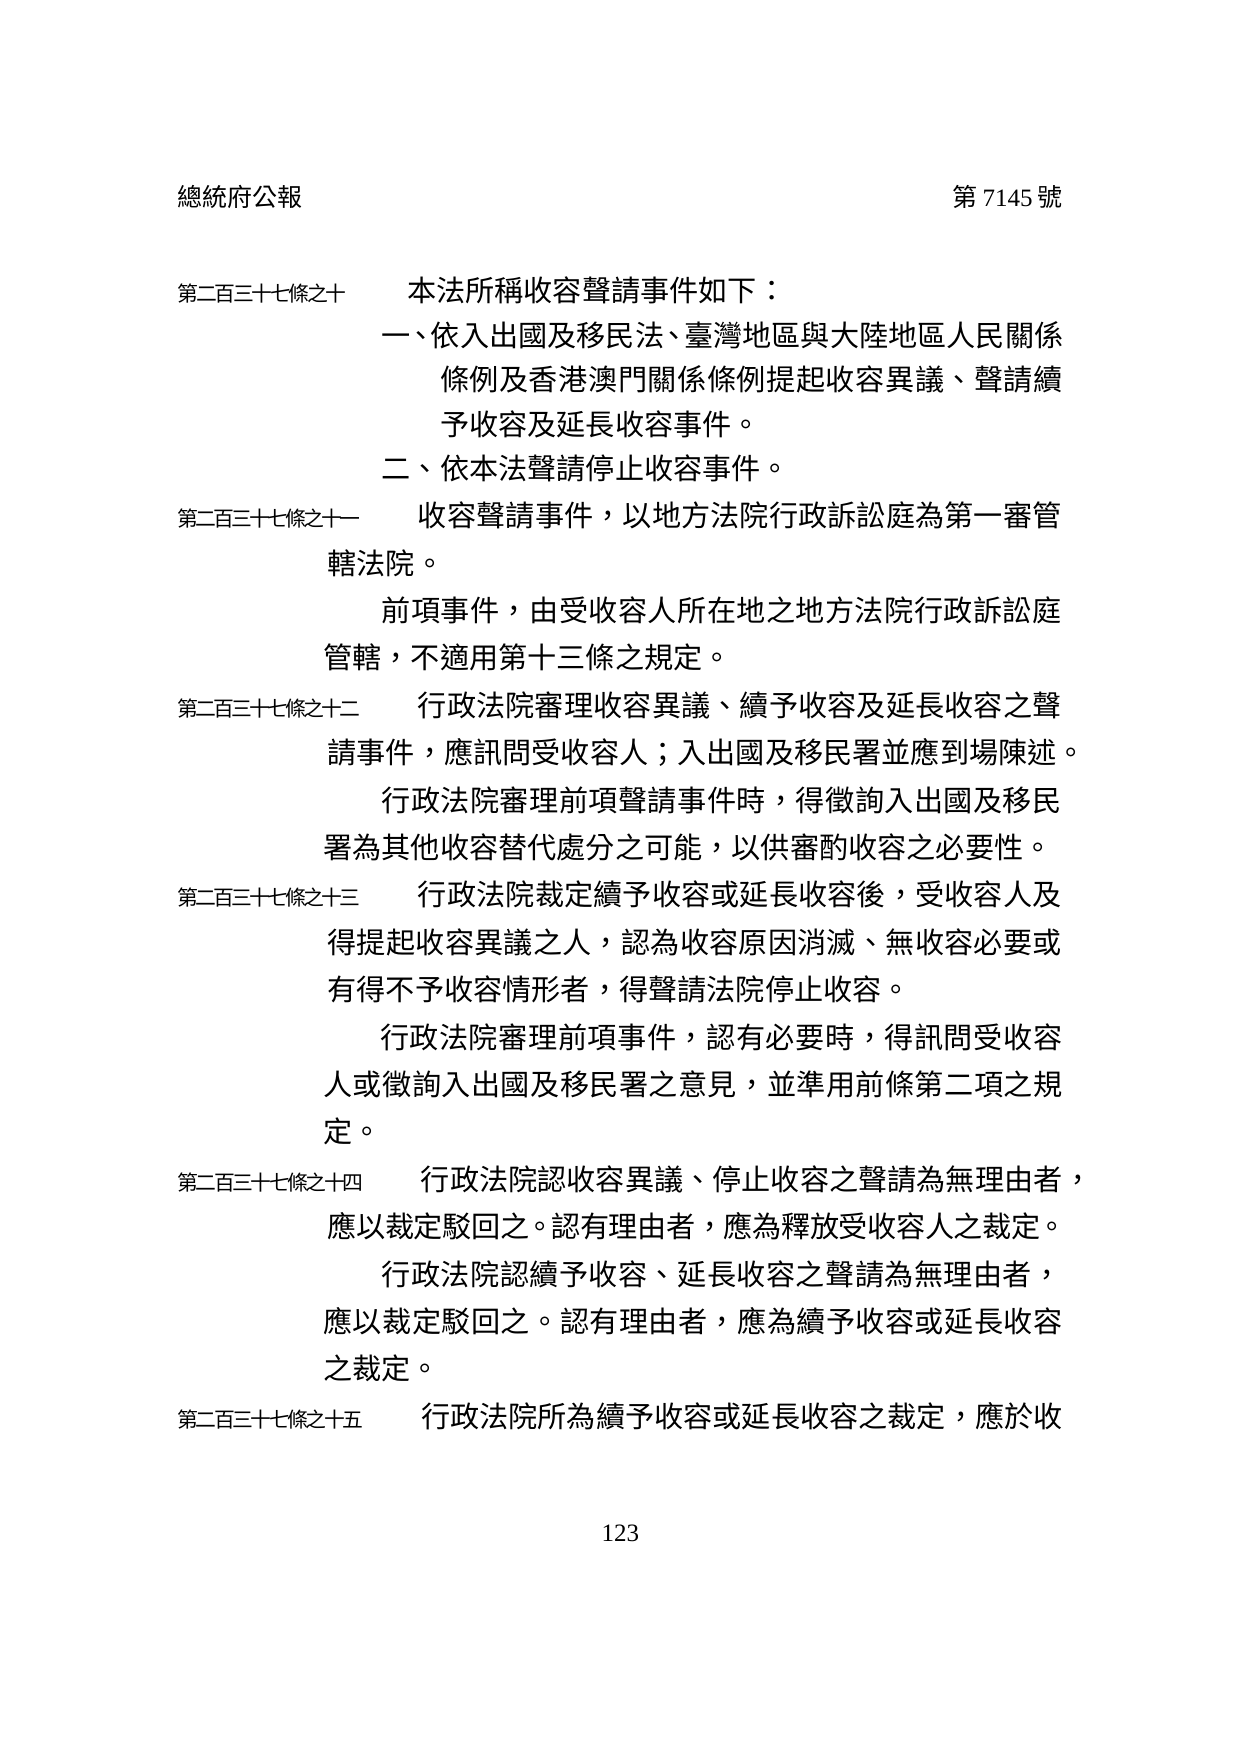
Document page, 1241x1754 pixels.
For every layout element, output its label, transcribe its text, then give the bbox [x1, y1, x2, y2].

text 第二百三十七條之十 本法所稱收容聲請事件如下： [177, 266, 1063, 310]
text 前項事件，由受收容人所在地之地方法院行政訴訟庭管轄，不適用第十三條之規定。 [323, 583, 1063, 678]
text 第二百三十七條之十一 收容聲請事件，以地方法院行政訴訟庭為第一審管轄法院。 [177, 489, 1063, 583]
text 一、依入出國及移民法、臺灣地區與大陸地區人民關係條例及香港澳門關係條例提起收容異議、聲請續予收容及延長收容事件。 [381, 310, 1063, 444]
text 第二百三十七條之十三 行政法院裁定續予收容或延長收容後，受收容人及得提起收容異議之人，認為收容原因消滅、無收容必要或有得不予收容情形者，得聲請法院停止收容。 [177, 868, 1063, 1010]
text 第二百三十七條之十二 行政法院審理收容異議、續予收容及延長收容之聲請事件，應訊問受收容人；入出國及移民署並應到場陳述。 [177, 678, 1063, 773]
text 行政法院審理前項事件，認有必要時，得訊問受收容人或徵詢入出國及移民署之意見，並準用前條第二項之規定。 [323, 1010, 1063, 1152]
text 行政法院審理前項聲請事件時，得徵詢入出國及移民署為其他收容替代處分之可能，以供審酌收容之必要性。 [323, 773, 1063, 868]
text 二、依本法聲請停止收容事件。 [381, 444, 1063, 489]
text 行政法院認續予收容、延長收容之聲請為無理由者，應以裁定駁回之。認有理由者，應為續予收容或延長收容之裁定。 [323, 1247, 1063, 1389]
text 第二百三十七條之十五 行政法院所為續予收容或延長收容之裁定，應於收 [177, 1389, 1063, 1437]
text 第二百三十七條之十四 行政法院認收容異議、停止收容之聲請為無理由者，應以裁定駁回之。認有理由者，應為釋放受收容人之裁定。 [177, 1152, 1063, 1247]
